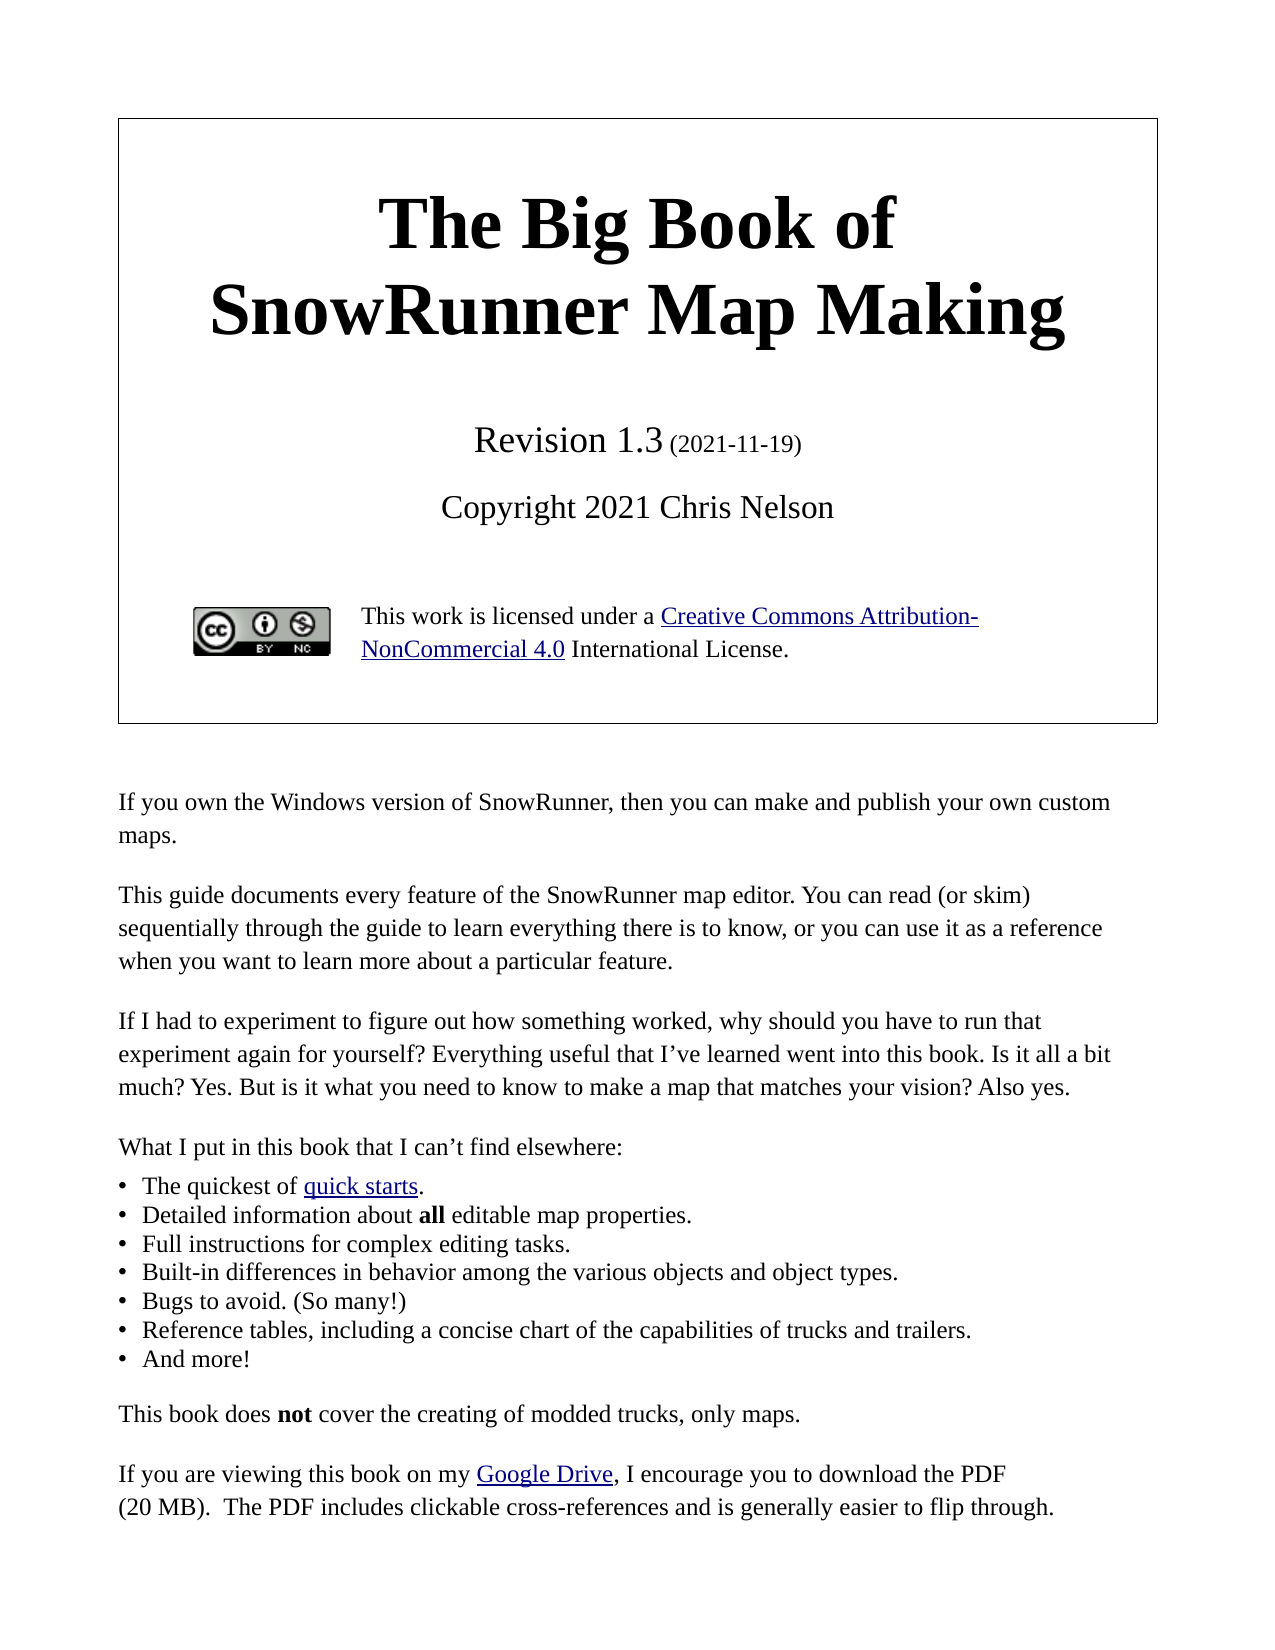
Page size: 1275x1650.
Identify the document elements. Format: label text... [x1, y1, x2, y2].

text If you are viewing this book on my Google Drive, I encourage you to download the PDF (20 MB). The PDF includes clickable cross-references and is generally easier to flip through. [118, 1459, 1157, 1521]
picture [193, 607, 331, 656]
subtitle Revision 1.3 (2021-11-19) [193, 417, 1082, 460]
list Built-in differences in behavior among the various objects and object types. [118, 1257, 1157, 1286]
list And more! [118, 1344, 1157, 1372]
list Reference tables, including a concise chart of the capabilities of trucks and trailers. [118, 1315, 1157, 1344]
title The Big Book of SnowRunner Map Making [193, 178, 1082, 351]
list Full instructions for complex editing tasks. [118, 1229, 1157, 1257]
text If I had to experiment to figure out how something worked, why should you have to run that experiment again for yourself? Everything useful that I’ve learned went into this book. Is it all a bit much? Yes. But is it what you need to know to make a map that matches your vision? Also yes. [118, 1006, 1157, 1101]
list Detailed information about all editable map properties. [118, 1200, 1157, 1229]
text Copyright 2021 Chris Nelson [193, 488, 1082, 526]
subtitle What I put in this book that I can’t find elsewhere: [118, 1132, 1157, 1161]
list The quickest of quick starts. [118, 1171, 1157, 1200]
text This work is licensed under a Creative Commons Attribution-NonCommercial 4.0 International License. [193, 601, 1082, 663]
list Bugs to avoid. (So many!) [118, 1286, 1157, 1315]
text This guide documents every feature of the SnowRunner map editor. You can read (or skim) sequentially through the guide to learn everything there is to know, or you can use it as a reference when you want to learn more about a particular feature. [118, 880, 1157, 975]
text This book does not cover the creating of modded trucks, only maps. [118, 1399, 1157, 1428]
text If you own the Windows version of SnowRunner, then you can make and publish your own custom maps. [118, 787, 1157, 849]
